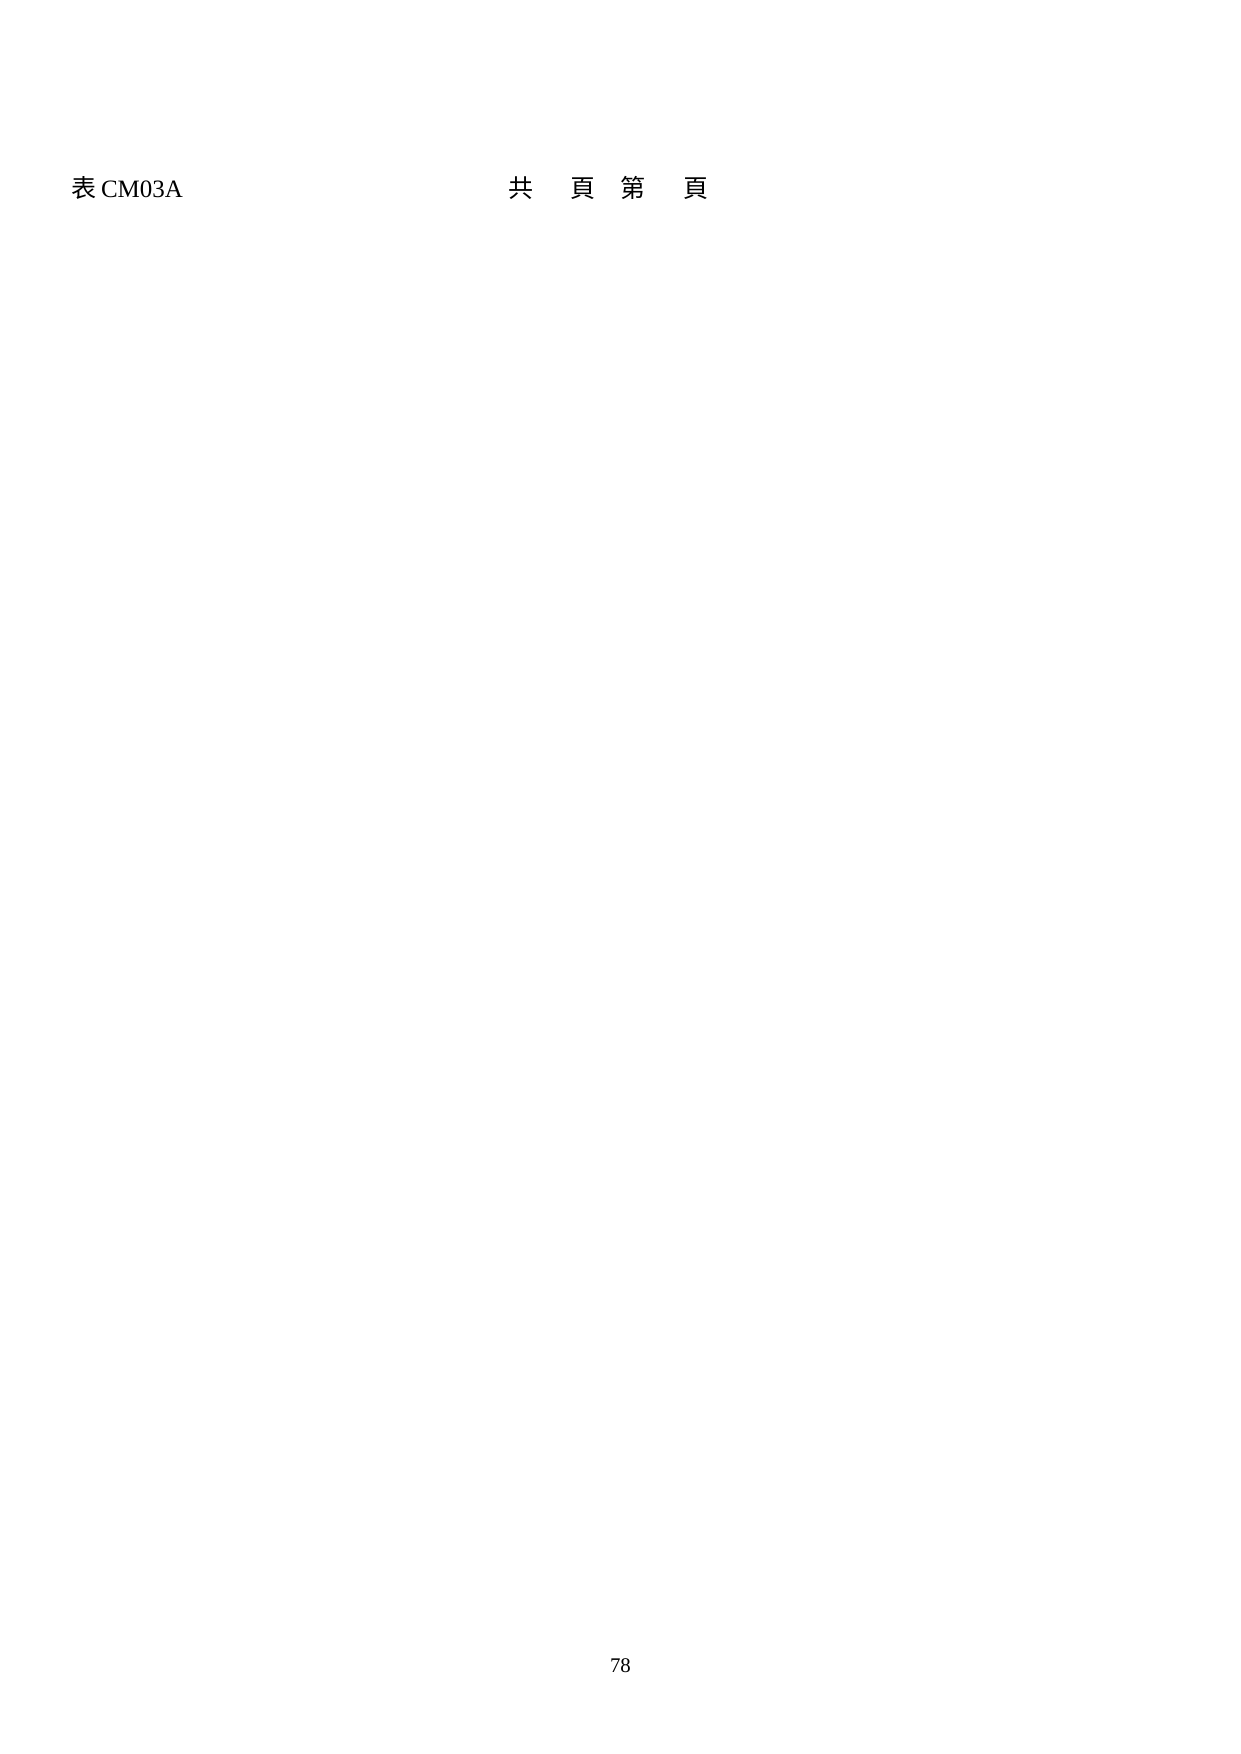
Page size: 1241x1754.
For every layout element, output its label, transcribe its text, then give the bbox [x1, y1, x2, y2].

text 表CM03A 共 頁 第 頁 [71, 145, 1169, 208]
